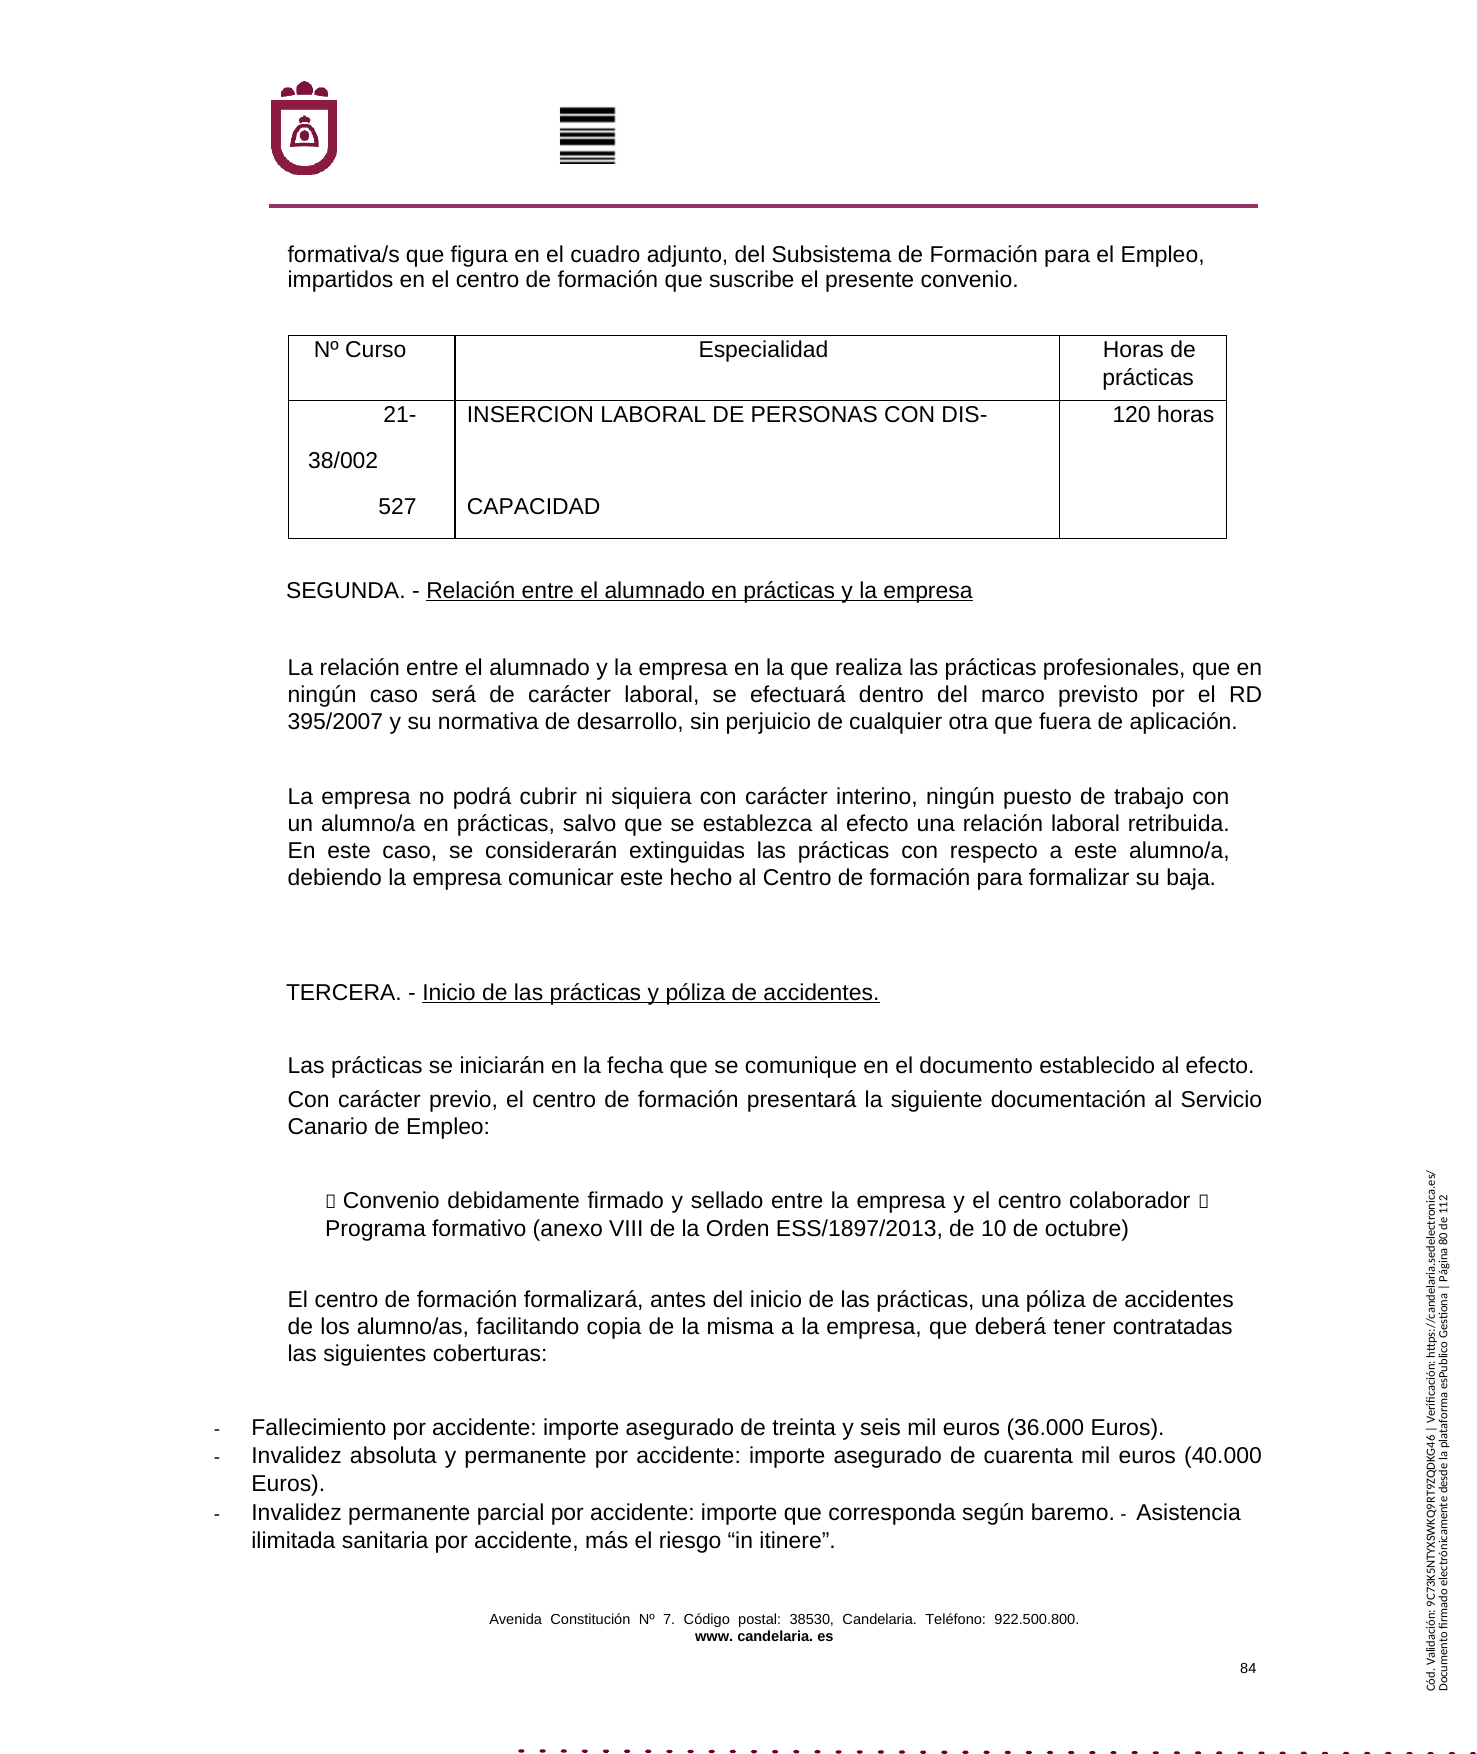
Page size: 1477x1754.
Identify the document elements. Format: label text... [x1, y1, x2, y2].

table_cell CAPACIDAD [467, 492, 600, 538]
table_cell [289, 446, 308, 538]
table_cell 38/002 [308, 446, 383, 538]
table_cell [289, 401, 383, 446]
text La relación entre el alumnado y la empresa en la que realiza las prácticas profesionales, que en ningún caso será de carácter laboral, se efectuará dentro del marco previsto por el RD 395/2007 y su normativa de desarrollo, sin perjuicio de cualquier otra que fuera de aplicación. [287, 654, 1263, 734]
table_cell INSERCION LABORAL DE PERSONAS CON DIS- [467, 401, 988, 446]
text Las prácticas se iniciarán en la fecha que se comunique en el documento establecido al efecto. [287, 1052, 1263, 1078]
table_cell [1060, 401, 1071, 538]
list Fallecimiento por accidente: importe asegurado de treinta y seis mil euros (36.000 Euros). [214, 1413, 1263, 1441]
table_header Horas de prácticas [1060, 336, 1226, 400]
table_cell [988, 401, 1059, 538]
text SEGUNDA. - Relación entre el alumnado en prácticas y la empresa [286, 577, 1268, 604]
table_cell [1071, 492, 1214, 538]
table_header Nº Curso [289, 336, 416, 400]
list Invalidez permanente parcial por accidente: importe que corresponda según baremo. - Asistencia ilimitada sanitaria por accidente, más el riesgo “in itinere”. [214, 1498, 1263, 1554]
table_header Especialidad [456, 336, 988, 400]
text formativa/s que figura en el cuadro adjunto, del Subsistema de Formación para el Empleo, impartidos en el centro de formación que suscribe el presente convenio. [287, 243, 1248, 293]
table_cell [456, 401, 467, 538]
table_cell [600, 446, 988, 492]
table_cell [467, 446, 600, 492]
list Invalidez absoluta y permanente por accidente: importe asegurado de cuarenta mil euros (40.000 Euros). [214, 1442, 1263, 1497]
table_cell 527 [383, 492, 416, 538]
table_header [988, 336, 1059, 400]
text Con carácter previo, el centro de formación presentará la siguiente documentación al Servicio Canario de Empleo: [287, 1086, 1263, 1139]
table_cell [600, 492, 988, 538]
table_cell [383, 446, 416, 492]
text TERCERA. - Inicio de las prácticas y póliza de accidentes. [286, 979, 1268, 1006]
table_header [416, 336, 454, 400]
table_cell [416, 401, 454, 538]
text  Convenio debidamente firmado y sellado entre la empresa y el centro colaborador  Programa formativo (anexo VIII de la Orden ESS/1897/2013, de 10 de octubre) [325, 1186, 1209, 1243]
text El centro de formación formalizará, antes del inicio de las prácticas, una póliza de accidentes de los alumno/as, facilitando copia de la misma a la empresa, que deberá tener contratadas las siguientes coberturas: [287, 1286, 1234, 1367]
table_cell 21- [383, 401, 416, 446]
table_cell [1214, 401, 1226, 538]
text La empresa no podrá cubrir ni siquiera con carácter interino, ningún puesto de trabajo con un alumno/a en prácticas, salvo que se establezca al efecto una relación laboral retribuida. En este caso, se considerarán extinguidas las prácticas con respecto a este alumno/a, debiendo la empresa comunicar este hecho al Centro de formación para formalizar su baja. [287, 783, 1231, 890]
table_cell 120 horas [1071, 401, 1214, 492]
